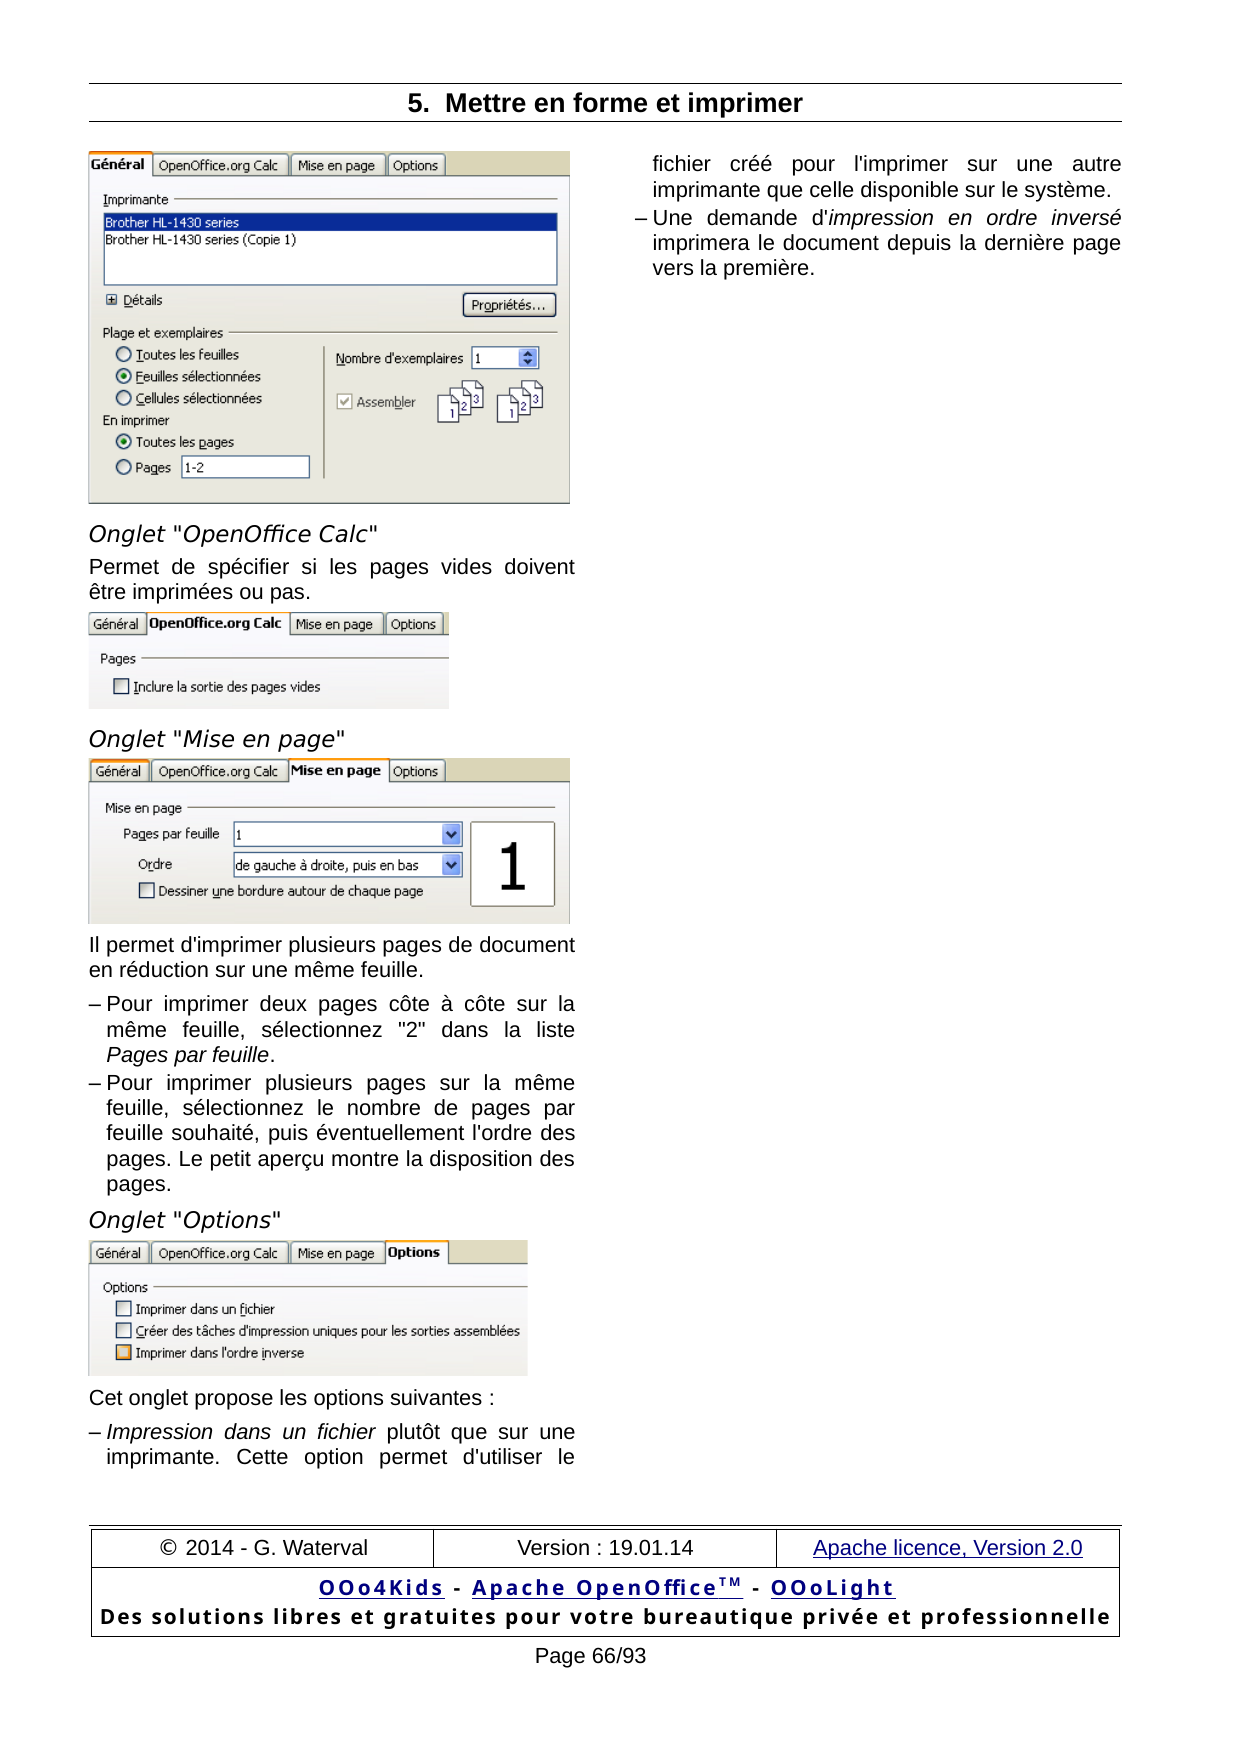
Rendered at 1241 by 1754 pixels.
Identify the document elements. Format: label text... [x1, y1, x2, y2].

list fichier créé pour l'imprimer sur une autre imprimante que celle disponible sur le système. [635, 151, 1122, 202]
text Permet de spécifier si les pages vides doivent être imprimées ou pas. [88, 554, 576, 604]
list Une demande d'impression en ordre inversé imprimera le document depuis la dernière page vers la première. [635, 205, 1122, 280]
text Il permet d'imprimer plusieurs pages de document en réduction sur une même feuille. [88, 932, 576, 982]
subtitle Onglet "Mise en page" [88, 726, 576, 753]
list Impression dans un fichier plutôt que sur une imprimante. Cette option permet d'utiliser le [88, 1419, 576, 1469]
text Cet onglet propose les options suivantes : [88, 1385, 576, 1410]
list Pour imprimer deux pages côte à côte sur la même feuille, sélectionnez "2" dans la liste Pages par feuille. [88, 991, 576, 1067]
subtitle Onglet "OpenOffice Calc" [88, 521, 576, 548]
list Pour imprimer plusieurs pages sur la même feuille, sélectionnez le nombre de pages par feuille souhaité, puis éventuellement l'ordre des pages. Le petit aperçu montre la disposition des pages. [88, 1070, 576, 1196]
subtitle Onglet "Options" [88, 1208, 576, 1234]
